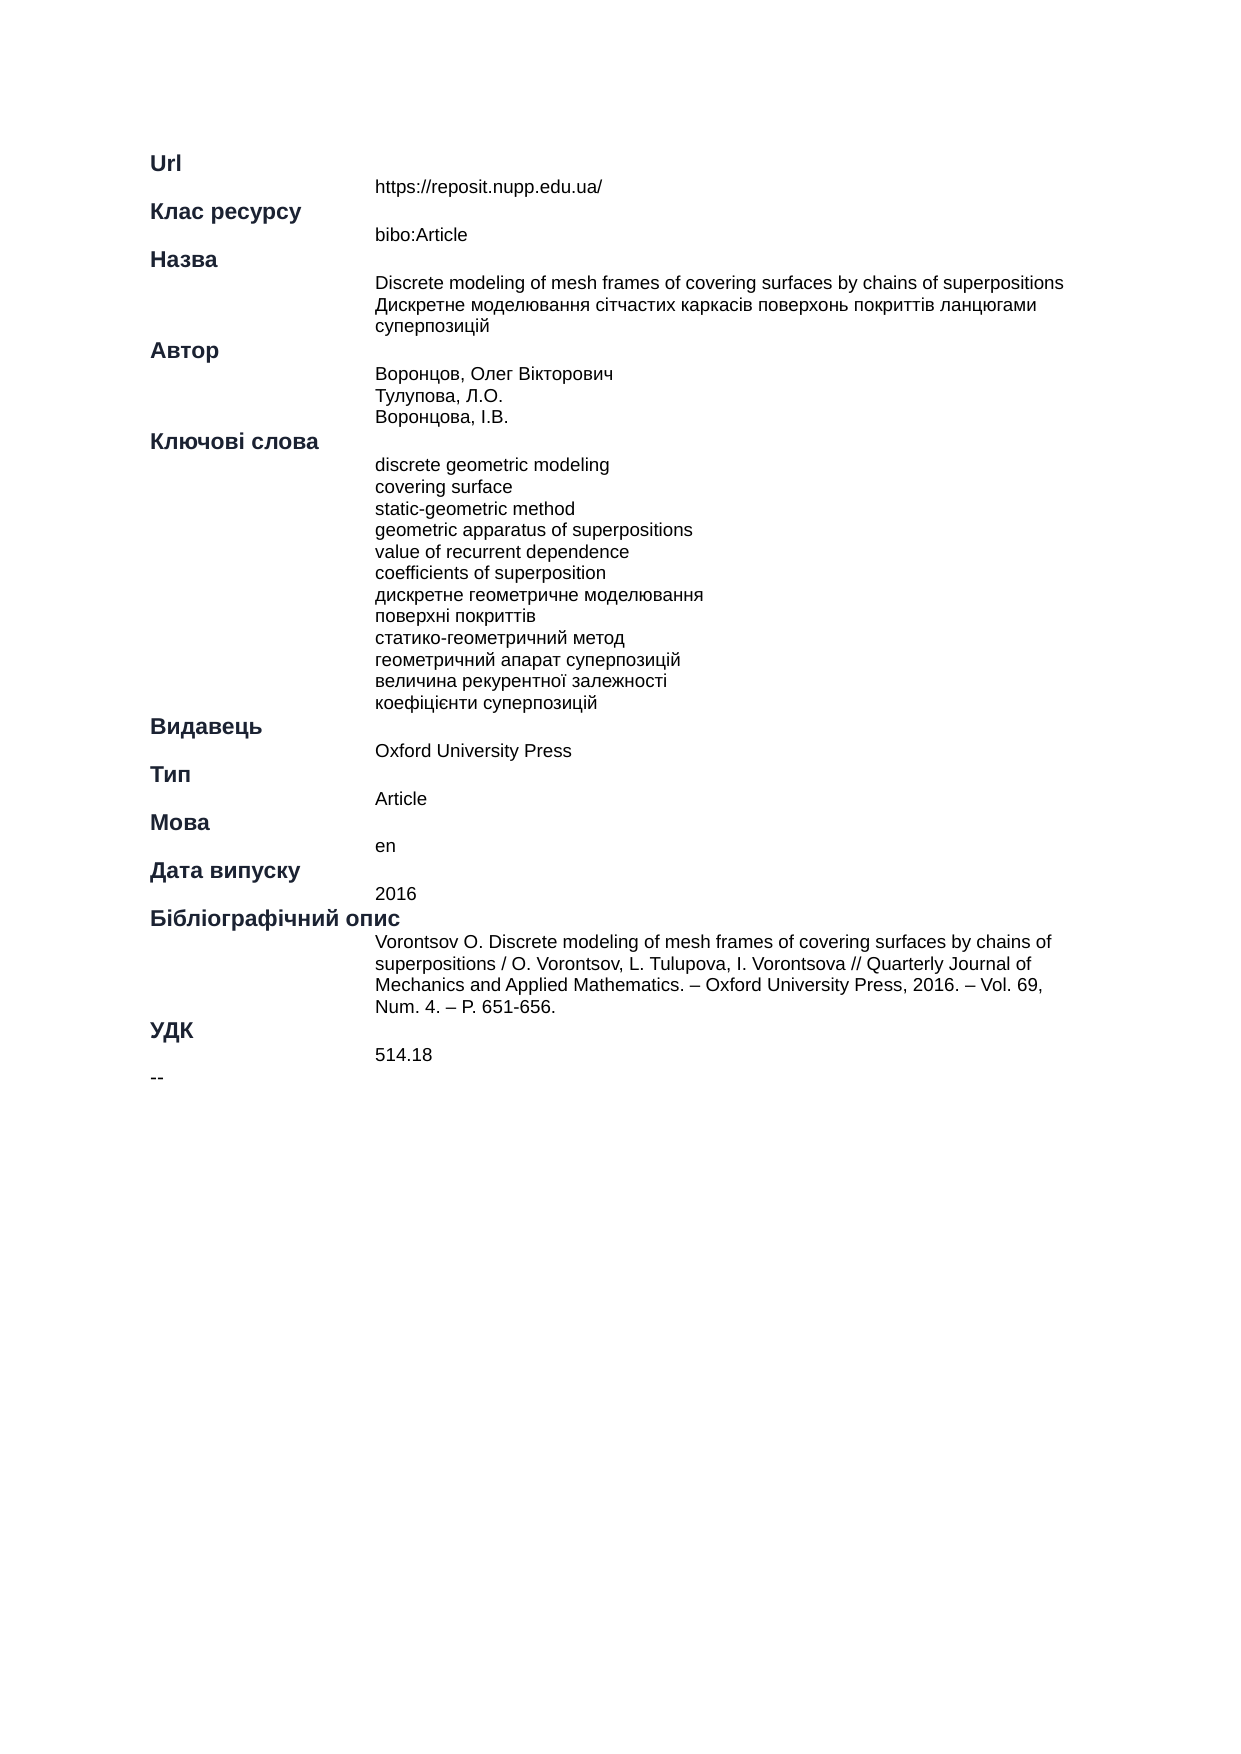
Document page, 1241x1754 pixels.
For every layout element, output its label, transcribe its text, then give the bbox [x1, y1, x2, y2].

text дискретне геометричне моделювання [375, 584, 1090, 605]
text 2016 [375, 883, 1090, 905]
text Назва [150, 246, 1090, 272]
text Воронцова, І.В. [375, 406, 1090, 428]
text -- [150, 1065, 1090, 1089]
text Дискретне моделювання сітчастих каркасів поверхонь покриттів ланцюгами суперпозицій [375, 294, 1090, 337]
text Мова [150, 809, 1090, 835]
text Дата випуску [150, 857, 1090, 883]
text Автор [150, 337, 1090, 363]
text Видавець [150, 713, 1090, 739]
text Discrete modeling of mesh frames of covering surfaces by chains of superpositions [375, 272, 1090, 294]
text bibo:Article [375, 224, 1090, 246]
text en [375, 835, 1090, 857]
text Oxford University Press [375, 739, 1090, 761]
text Article [375, 787, 1090, 809]
text величина рекурентної залежності [375, 670, 1090, 691]
text static-geometric method [375, 497, 1090, 519]
text Тип [150, 761, 1090, 787]
text статико-геометричний метод [375, 627, 1090, 648]
text коефіцієнти суперпозицій [375, 691, 1090, 713]
text Бібліографічний опис [150, 905, 1090, 931]
text Тулупова, Л.О. [375, 385, 1090, 406]
text coefficients of superposition [375, 562, 1090, 584]
text Ключові слова [150, 428, 1090, 454]
text value of recurrent dependence [375, 541, 1090, 562]
text covering surface [375, 476, 1090, 497]
text поверхні покриттів [375, 605, 1090, 627]
text УДК [150, 1017, 1090, 1044]
text геометричний апарат суперпозицій [375, 648, 1090, 670]
text geometric apparatus of superpositions [375, 519, 1090, 541]
text Клас ресурсу [150, 198, 1090, 224]
text Url [150, 150, 1090, 176]
text 514.18 [375, 1044, 1090, 1065]
text Vorontsov O. Discrete modeling of mesh frames of covering surfaces by chains of superpositions / O. Vorontsov, L. Tulupova, I. Vorontsova // Quarterly Journal of Mechanics and Applied Mathematics. – Oxford University Press, 2016. – Vol. 69, Num. 4. – P. 651-656. [375, 931, 1090, 1017]
text https://reposit.nupp.edu.ua/ [375, 176, 1090, 198]
text discrete geometric modeling [375, 454, 1090, 476]
text Воронцов, Олег Вікторович [375, 363, 1090, 385]
